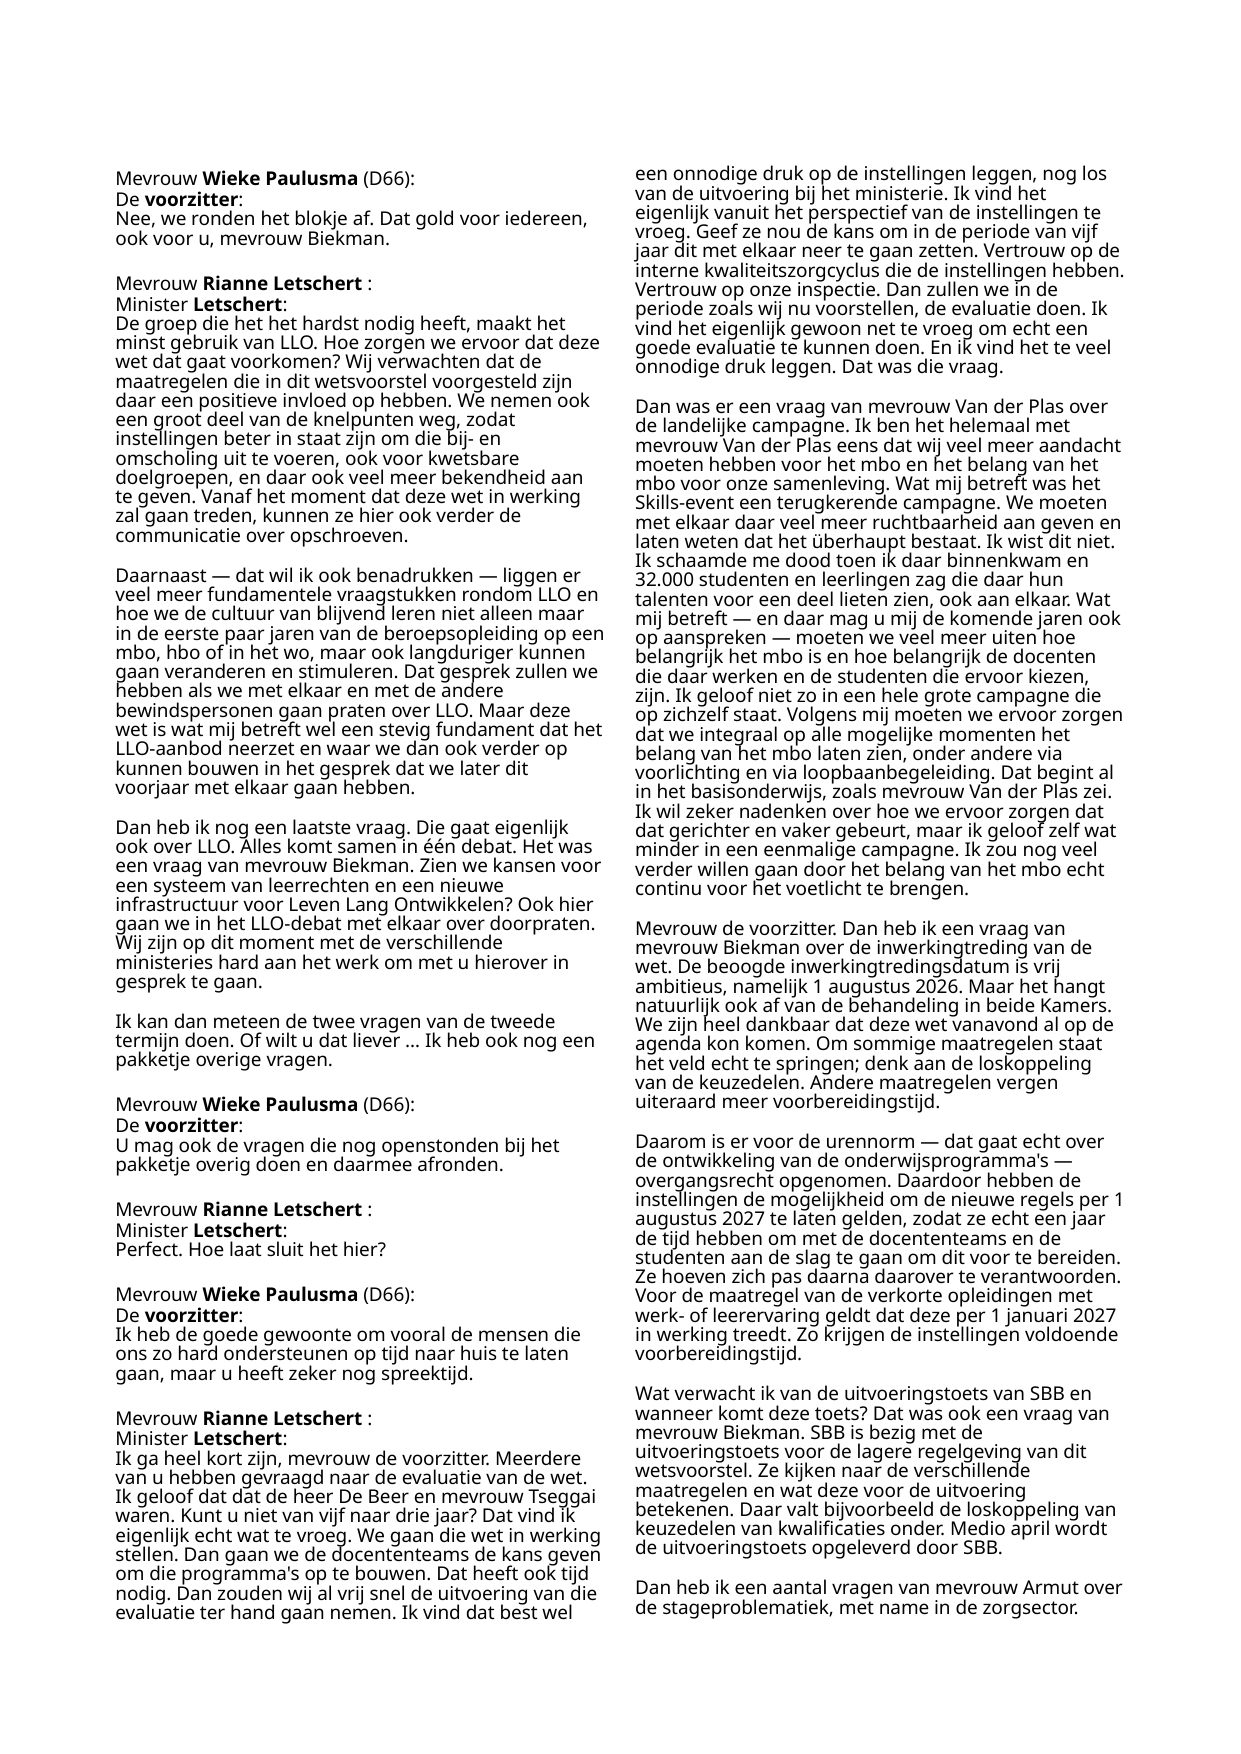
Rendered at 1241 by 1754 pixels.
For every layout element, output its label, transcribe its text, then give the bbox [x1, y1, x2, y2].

text Dan heb ik nog een laatste vraag. Die gaat eigenlijk ook over LLO. Alles komt samen in één debat. Het was een vraag van mevrouw Biekman. Zien we kansen voor een systeem van leerrechten en een nieuwe infrastructuur voor Leven Lang Ontwikkelen? Ook hier gaan we in het LLO-debat met elkaar over doorpraten. Wij zijn op dit moment met de verschillende ministeries hard aan het werk om met u hierover in gesprek te gaan. [115, 819, 605, 992]
text De voorzitter: [115, 1307, 605, 1326]
text Mevrouw de voorzitter. Dan heb ik een vraag van mevrouw Biekman over de inwerkingtreding van de wet. De beoogde inwerkingtredingsdatum is vrij ambitieus, namelijk 1 augustus 2026. Maar het hangt natuurlijk ook af van de behandeling in beide Kamers. We zijn heel dankbaar dat deze wet vanavond al op de agenda kon komen. Om sommige maatregelen staat het veld echt te springen; denk aan de loskoppeling van de keuzedelen. Andere maatregelen vergen uiteraard meer voorbereidingstijd. [635, 920, 1125, 1112]
text Minister Letschert: [115, 1222, 605, 1241]
text Mevrouw Wieke Paulusma (D66): [115, 165, 605, 191]
text Mevrouw Wieke Paulusma (D66): [115, 1281, 605, 1307]
text Daarnaast — dat wil ik ook benadrukken — liggen er veel meer fundamentele vraagstukken rondom LLO en hoe we de cultuur van blijvend leren niet alleen maar in de eerste paar jaren van de beroepsopleiding op een mbo, hbo of in het wo, maar ook langduriger kunnen gaan veranderen en stimuleren. Dat gesprek zullen we hebben als we met elkaar en met de andere bewindspersonen gaan praten over LLO. Maar deze wet is wat mij betreft wel een stevig fundament dat het LLO-aanbod neerzet en waar we dan ook verder op kunnen bouwen in het gesprek dat we later dit voorjaar met elkaar gaan hebben. [115, 567, 605, 798]
text De voorzitter: [115, 1117, 605, 1137]
text Minister Letschert: [115, 296, 605, 315]
text Wat verwacht ik van de uitvoeringstoets van SBB en wanneer komt deze toets? Dat was ook een vraag van mevrouw Biekman. SBB is bezig met de uitvoeringstoets voor de lagere regelgeving van dit wetsvoorstel. Ze kijken naar de verschillende maatregelen en wat deze voor de uitvoering betekenen. Daar valt bijvoorbeeld de loskoppeling van keuzedelen van kwalificaties onder. Medio april wordt de uitvoeringstoets opgeleverd door SBB. [635, 1385, 1125, 1559]
text Ik kan dan meteen de twee vragen van de tweede termijn doen. Of wilt u dat liever … Ik heb ook nog een pakketje overige vragen. [115, 1013, 605, 1071]
text U mag ook de vragen die nog openstonden bij het pakketje overig doen en daarmee afronden. [115, 1137, 605, 1175]
text een onnodige druk op de instellingen leggen, nog los van de uitvoering bij het ministerie. Ik vind het eigenlijk vanuit het perspectief van de instellingen te vroeg. Geef ze nou de kans om in de periode van vijf jaar dit met elkaar neer te gaan zetten. Vertrouw op de interne kwaliteitszorgcyclus die de instellingen hebben. Vertrouw op onze inspectie. Dan zullen we in de periode zoals wij nu voorstellen, de evaluatie doen. Ik vind het eigenlijk gewoon net te vroeg om echt een goede evaluatie te kunnen doen. En ik vind het te veel onnodige druk leggen. Dat was die vraag. [635, 165, 1125, 377]
text Minister Letschert: [115, 1430, 605, 1450]
text Daarom is er voor de urennorm — dat gaat echt over de ontwikkeling van de onderwijsprogramma's — overgangsrecht opgenomen. Daardoor hebben de instellingen de mogelijkheid om de nieuwe regels per 1 augustus 2027 te laten gelden, zodat ze echt een jaar de tijd hebben om met de docententeams en de studenten aan de slag te gaan om dit voor te bereiden. Ze hoeven zich pas daarna daarover te verantwoorden. Voor de maatregel van de verkorte opleidingen met werk- of leerervaring geldt dat deze per 1 januari 2027 in werking treedt. Zo krijgen de instellingen voldoende voorbereidingstijd. [635, 1133, 1125, 1364]
text Dan was er een vraag van mevrouw Van der Plas over de landelijke campagne. Ik ben het helemaal met mevrouw Van der Plas eens dat wij veel meer aandacht moeten hebben voor het mbo en het belang van het mbo voor onze samenleving. Wat mij betreft was het Skills-event een terugkerende campagne. We moeten met elkaar daar veel meer ruchtbaarheid aan geven en laten weten dat het überhaupt bestaat. Ik wist dit niet. Ik schaamde me dood toen ik daar binnenkwam en 32.000 studenten en leerlingen zag die daar hun talenten voor een deel lieten zien, ook aan elkaar. Wat mij betreft — en daar mag u mij de komende jaren ook op aanspreken — moeten we veel meer uiten hoe belangrijk het mbo is en hoe belangrijk de docenten die daar werken en de studenten die ervoor kiezen, zijn. Ik geloof niet zo in een hele grote campagne die op zichzelf staat. Volgens mij moeten we ervoor zorgen dat we integraal op alle mogelijke momenten het belang van het mbo laten zien, onder andere via voorlichting en via loopbaanbegeleiding. Dat begint al in het basisonderwijs, zoals mevrouw Van der Plas zei. Ik wil zeker nadenken over hoe we ervoor zorgen dat dat gerichter en vaker gebeurt, maar ik geloof zelf wat minder in een eenmalige campagne. Ik zou nog veel verder willen gaan door het belang van het mbo echt continu voor het voetlicht te brengen. [635, 398, 1125, 899]
text Ik ga heel kort zijn, mevrouw de voorzitter. Meerdere van u hebben gevraagd naar de evaluatie van de wet. Ik geloof dat dat de heer De Beer en mevrouw Tseggai waren. Kunt u niet van vijf naar drie jaar? Dat vind ik eigenlijk echt wat te vroeg. We gaan die wet in werking stellen. Dan gaan we de docententeams de kans geven om die programma's op te bouwen. Dat heeft ook tijd nodig. Dan zouden wij al vrij snel de uitvoering van die evaluatie ter hand gaan nemen. Ik vind dat best wel [115, 1450, 605, 1623]
text Mevrouw Rianne Letschert : [115, 1196, 605, 1222]
text Dan heb ik een aantal vragen van mevrouw Armut over de stageproblematiek, met name in de zorgsector. [635, 1579, 1125, 1618]
text Ik heb de goede gewoonte om vooral de mensen die ons zo hard ondersteunen op tijd naar huis te laten gaan, maar u heeft zeker nog spreektijd. [115, 1326, 605, 1384]
text Mevrouw Wieke Paulusma (D66): [115, 1092, 605, 1117]
text Mevrouw Rianne Letschert : [115, 270, 605, 296]
text De voorzitter: [115, 191, 605, 210]
text De groep die het het hardst nodig heeft, maakt het minst gebruik van LLO. Hoe zorgen we ervoor dat deze wet dat gaat voorkomen? Wij verwachten dat de maatregelen die in dit wetsvoorstel voorgesteld zijn daar een positieve invloed op hebben. We nemen ook een groot deel van de knelpunten weg, zodat instellingen beter in staat zijn om die bij- en omscholing uit te voeren, ook voor kwetsbare doelgroepen, en daar ook veel meer bekendheid aan te geven. Vanaf het moment dat deze wet in werking zal gaan treden, kunnen ze hier ook verder de communicatie over opschroeven. [115, 315, 605, 546]
text Perfect. Hoe laat sluit het hier? [115, 1241, 605, 1260]
text Nee, we ronden het blokje af. Dat gold voor iedereen, ook voor u, mevrouw Biekman. [115, 210, 605, 249]
text Mevrouw Rianne Letschert : [115, 1405, 605, 1430]
